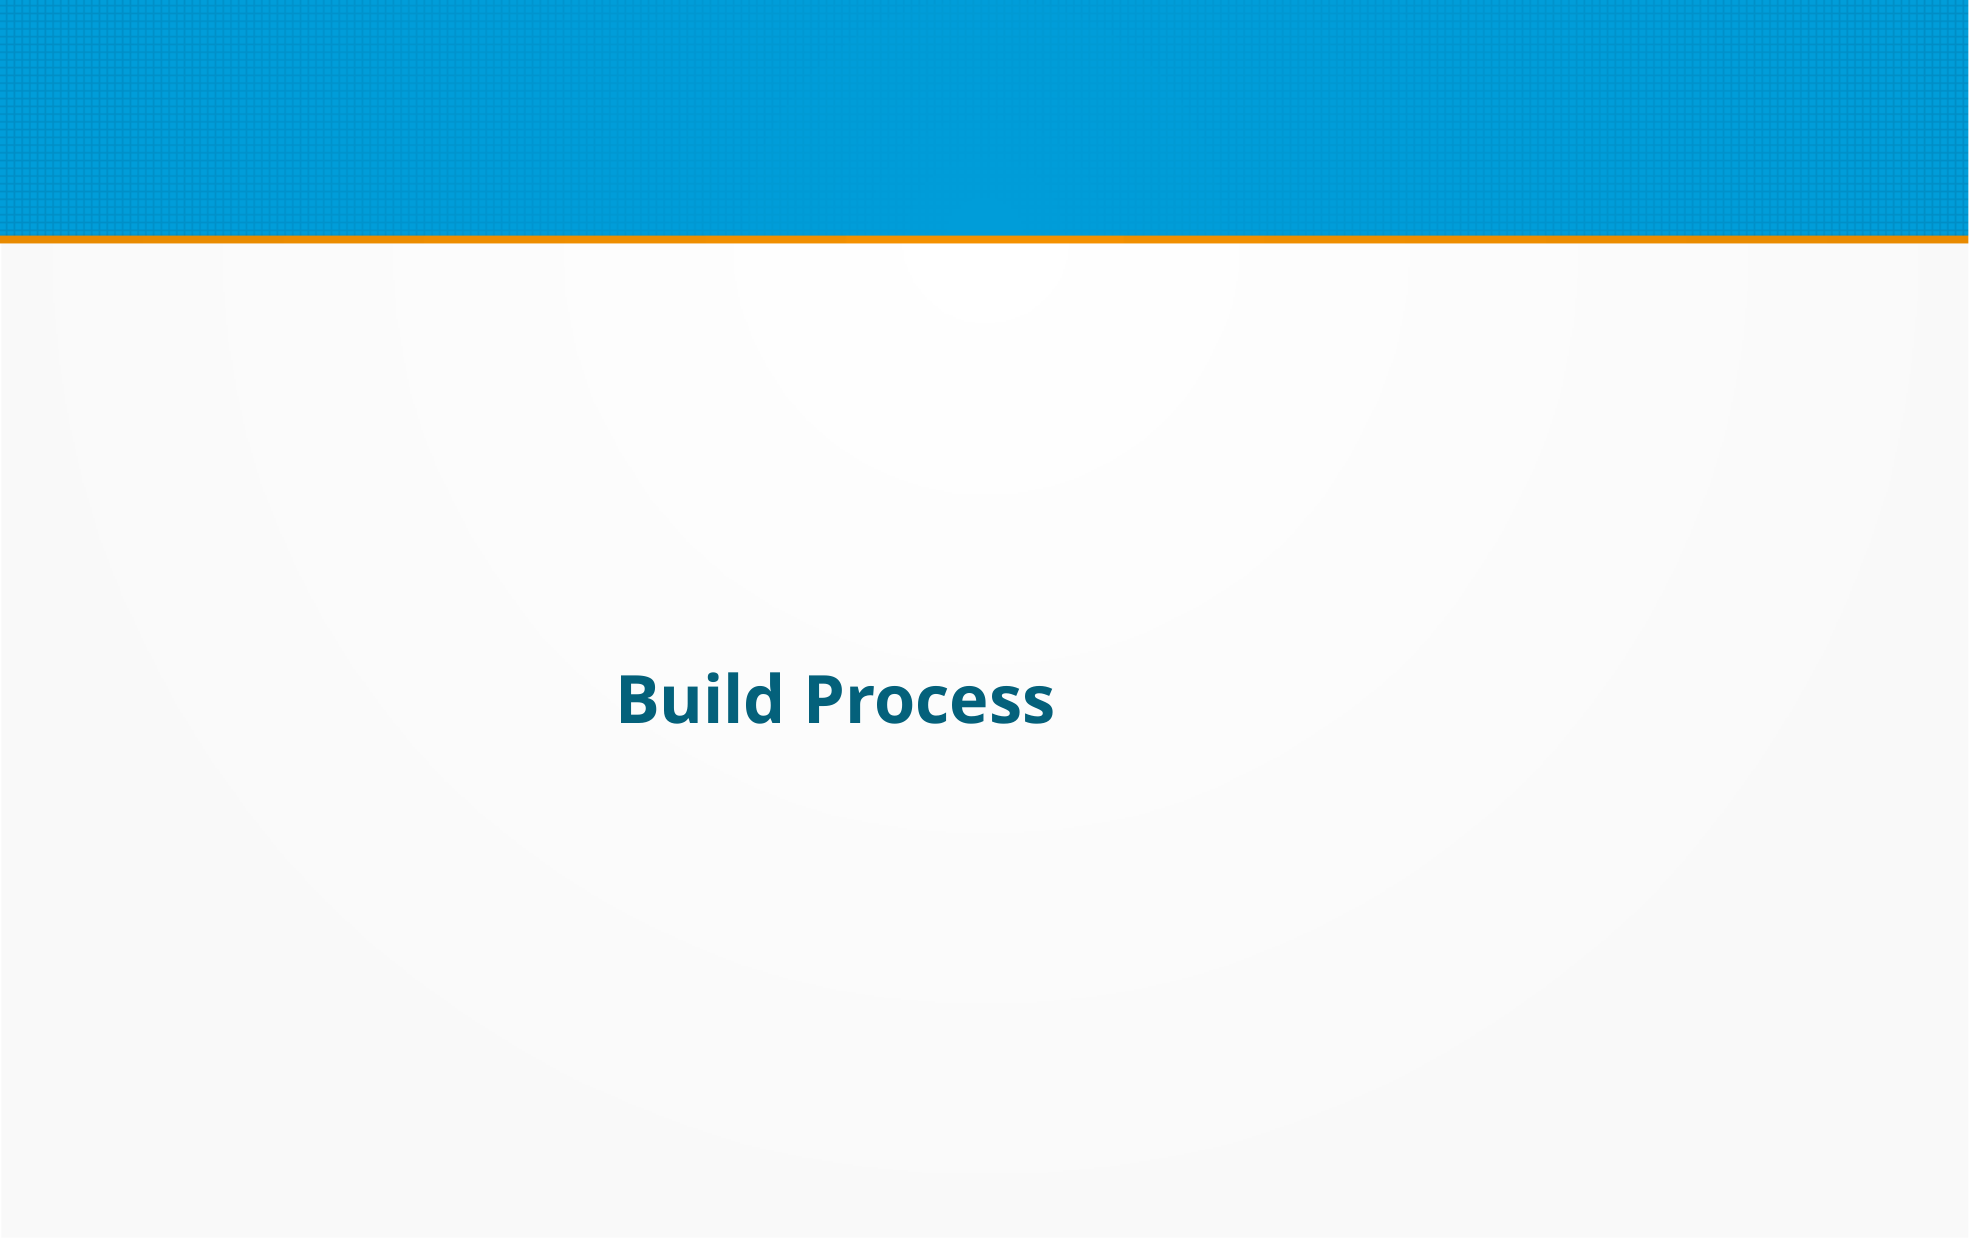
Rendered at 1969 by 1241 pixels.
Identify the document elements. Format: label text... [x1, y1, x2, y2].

subtitle Build Process [98, 315, 1861, 1081]
picture [0, 236, 1969, 1241]
